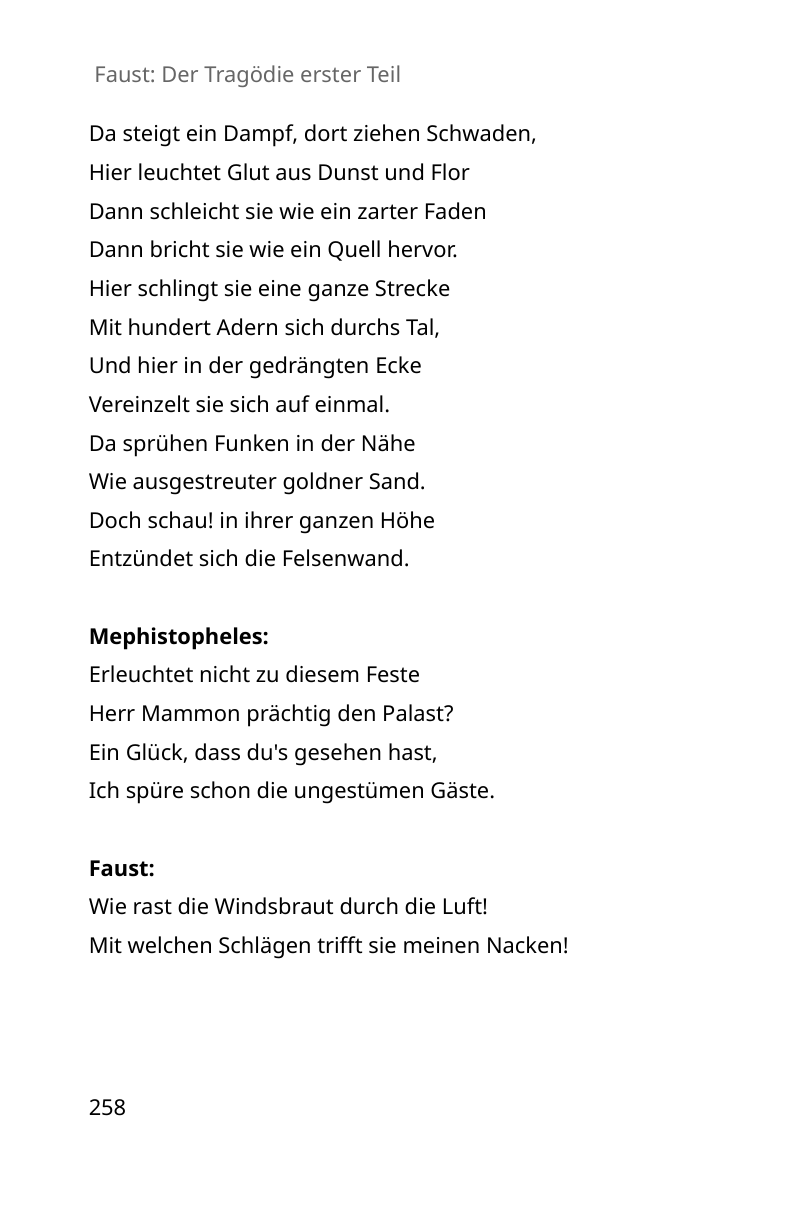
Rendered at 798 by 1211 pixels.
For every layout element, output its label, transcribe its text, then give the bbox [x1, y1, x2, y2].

text Mephistopheles: Erleuchtet nicht zu diesem Feste Herr Mammon prächtig den Palast? Ein Glück, dass du's gesehen hast, Ich spüre schon die ungestümen Gäste. [88, 600, 679, 805]
text Da steigt ein Dampf, dort ziehen Schwaden, Hier leuchtet Glut aus Dunst und Flor Dann schleicht sie wie ein zarter Faden Dann bricht sie wie ein Quell hervor. Hier schlingt sie eine ganze Strecke Mit hundert Adern sich durchs Tal, Und hier in der gedrängten Ecke Vereinzelt sie sich auf einmal. Da sprühen Funken in der Nähe Wie ausgestreuter goldner Sand. Doch schau! in ihrer ganzen Höhe Entzündet sich die Felsenwand. [88, 118, 679, 573]
text Faust: Wie rast die Windsbraut durch die Luft! Mit welchen Schlägen trifft sie meinen Nacken! [88, 832, 679, 960]
